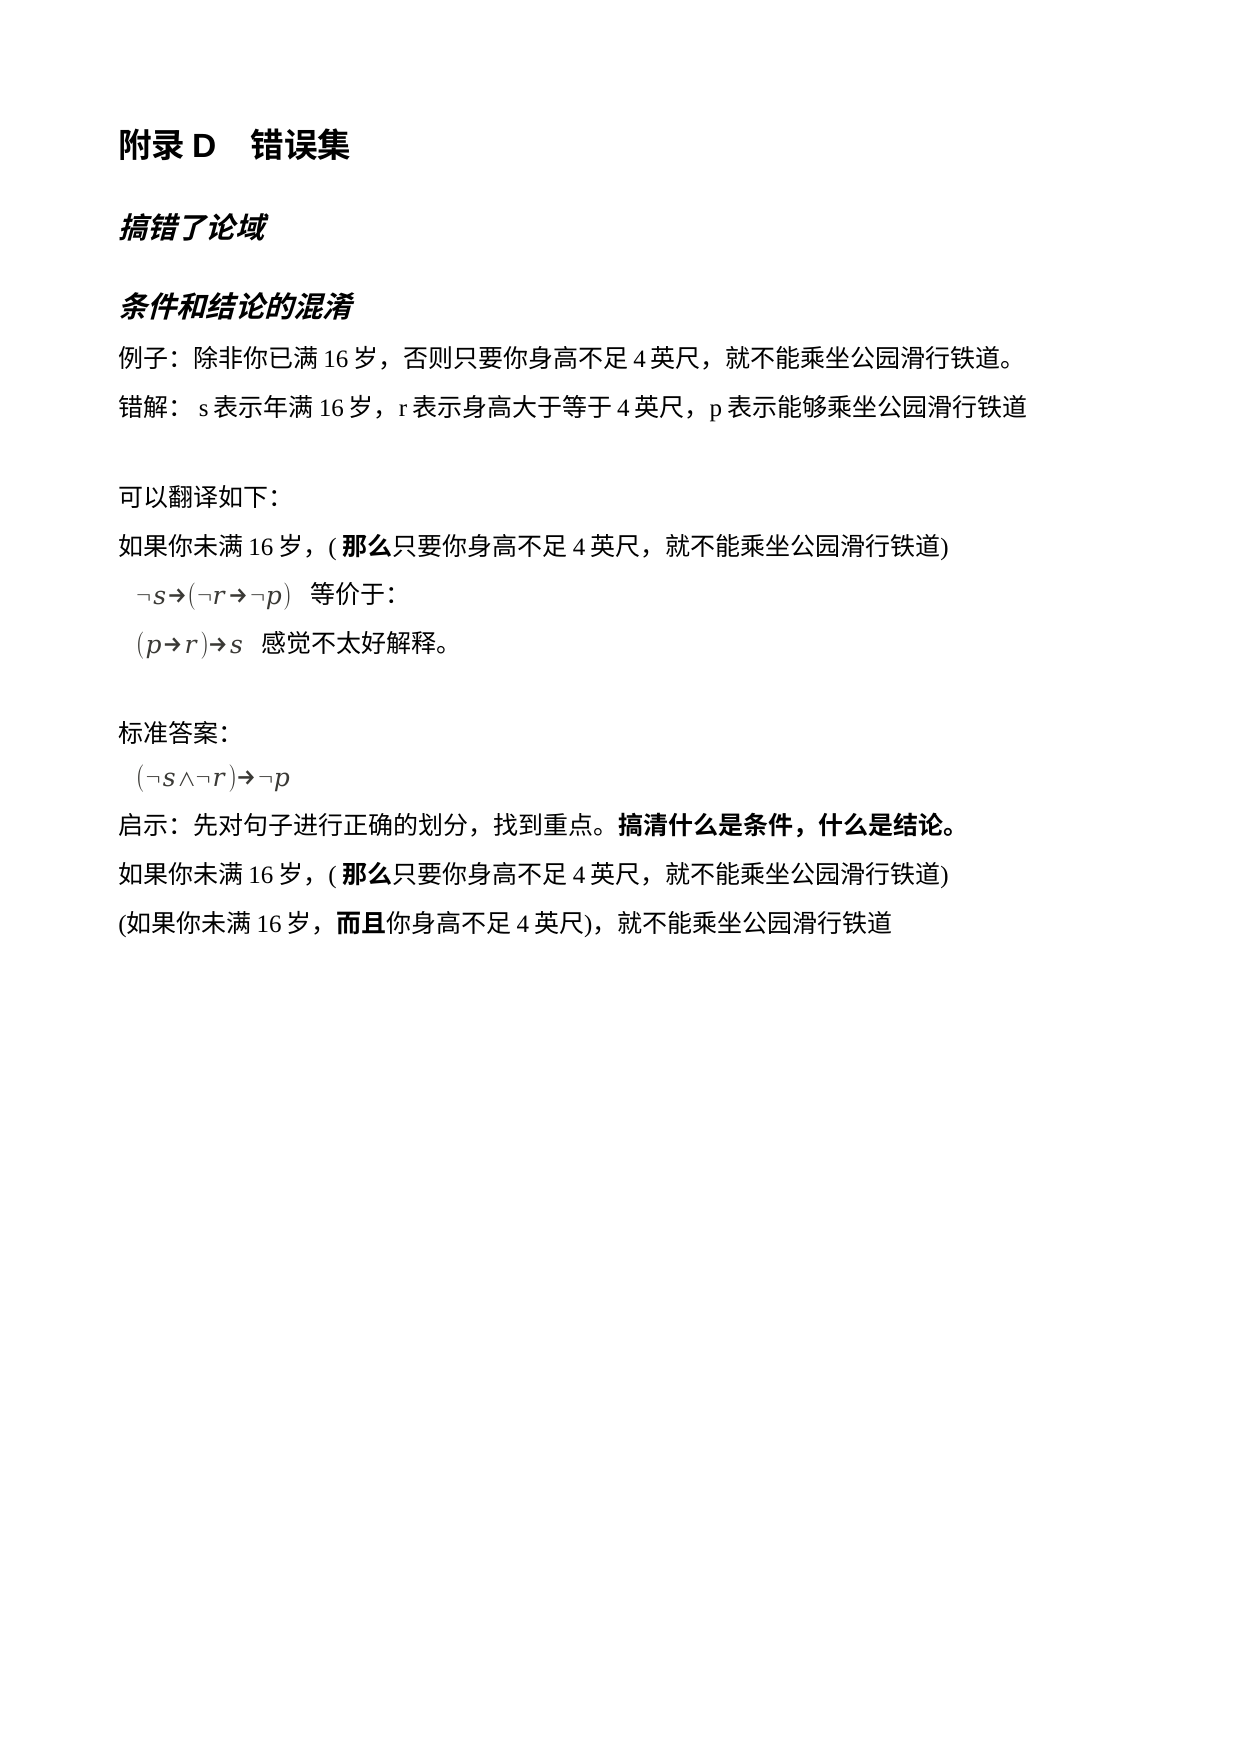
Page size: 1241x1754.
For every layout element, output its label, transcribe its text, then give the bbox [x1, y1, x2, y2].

subtitle 条件和结论的混淆 [118, 284, 1122, 326]
text 例子：除非你已满16岁，否则只要你身高不足4英尺，就不能乘坐公园滑行铁道。 [118, 339, 1122, 375]
text 如果你未满16岁，( 那么只要你身高不足4英尺，就不能乘坐公园滑行铁道) [118, 854, 1122, 891]
subtitle 附录D 错误集 [118, 118, 1122, 167]
subtitle 搞错了论域 [118, 204, 1122, 246]
text 启示：先对句子进行正确的划分，找到重点。搞清什么是条件，什么是结论。 [118, 806, 1122, 842]
text 错解： s表示年满16岁，r表示身高大于等于4英尺，p表示能够乘坐公园滑行铁道 [118, 387, 1122, 424]
text (如果你未满16岁，而且你身高不足4英尺)，就不能乘坐公园滑行铁道 [118, 903, 1122, 939]
text 感觉不太好解释。 [118, 624, 1122, 660]
text 等价于： [118, 575, 1122, 611]
text 标准答案： [118, 714, 1122, 750]
text 如果你未满16岁，( 那么只要你身高不足4英尺，就不能乘坐公园滑行铁道) [118, 526, 1122, 562]
text 可以翻译如下： [118, 477, 1122, 514]
